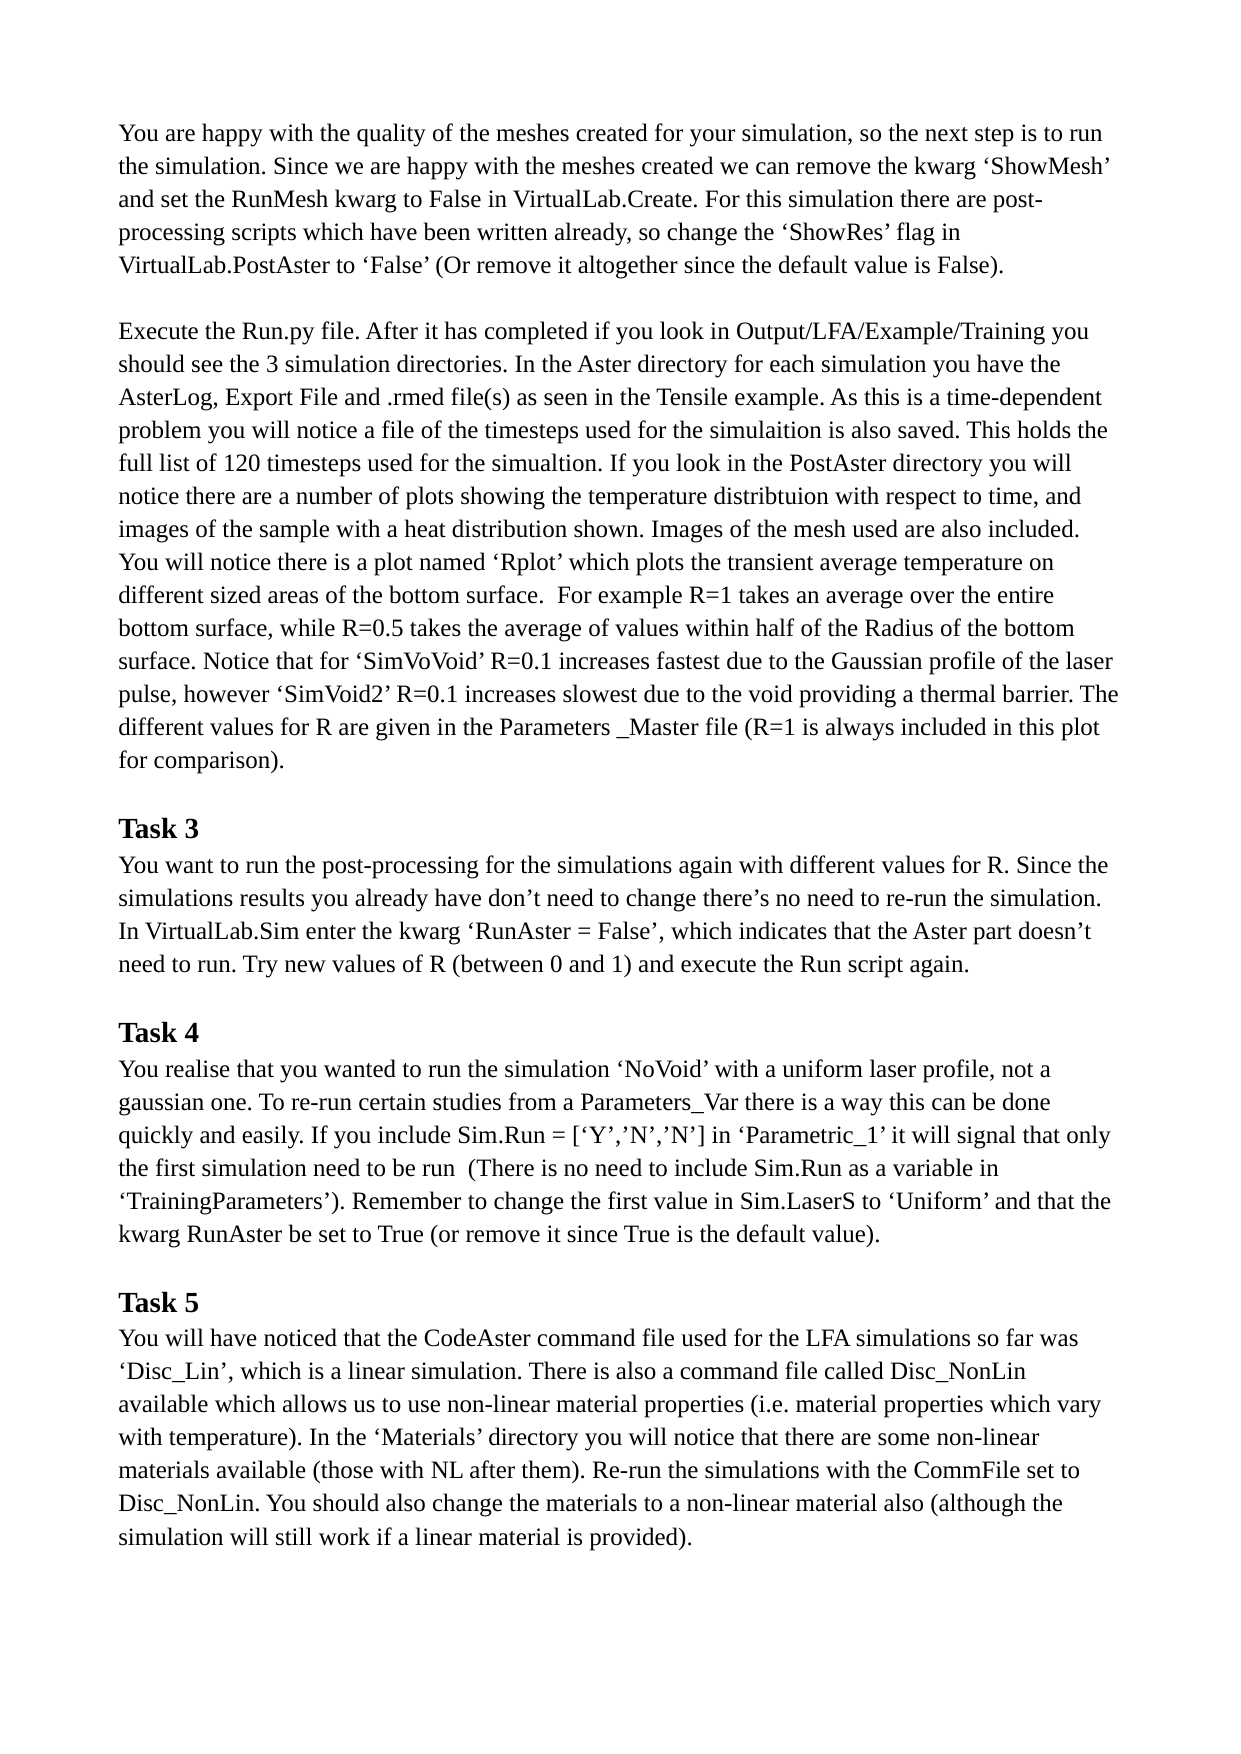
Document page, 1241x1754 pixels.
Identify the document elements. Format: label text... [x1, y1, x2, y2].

text Task 3 [118, 812, 1122, 845]
text You want to run the post-processing for the simulations again with different values for R. Since the simulations results you already have don’t need to change there’s no need to re-run the simulation. In VirtualLab.Sim enter the kwarg ‘RunAster = False’, which indicates that the Aster part doesn’t need to run. Try new values of R (between 0 and 1) and execute the Run script again. [118, 850, 1122, 978]
text Task 4 [118, 1015, 1122, 1049]
text You realise that you wanted to run the simulation ‘NoVoid’ with a uniform laser profile, not a gaussian one. To re-run certain studies from a Parameters_Var there is a way this can be done quickly and easily. If you include Sim.Run = [‘Y’,’N’,’N’] in ‘Parametric_1’ it will signal that only the first simulation need to be run (There is no need to include Sim.Run as a variable in ‘TrainingParameters’). Remember to change the first value in Sim.LaserS to ‘Uniform’ and that the kwarg RunAster be set to True (or remove it since True is the default value). [118, 1054, 1122, 1248]
text Execute the Run.py file. After it has completed if you look in Output/LFA/Example/Training you should see the 3 simulation directories. In the Aster directory for each simulation you have the AsterLog, Export File and .rmed file(s) as seen in the Tensile example. As this is a time-dependent problem you will notice a file of the timesteps used for the simulaition is also saved. This holds the full list of 120 timesteps used for the simualtion. If you look in the PostAster directory you will notice there are a number of plots showing the temperature distribtuion with respect to time, and images of the sample with a heat distribution shown. Images of the mesh used are also included. You will notice there is a plot named ‘Rplot’ which plots the transient average temperature on different sized areas of the bottom surface. For example R=1 takes an average over the entire bottom surface, while R=0.5 takes the average of values within half of the Radius of the bottom surface. Notice that for ‘SimVoVoid’ R=0.1 increases fastest due to the Gaussian profile of the laser pulse, however ‘SimVoid2’ R=0.1 increases slowest due to the void providing a thermal barrier. The different values for R are given in the Parameters _Master file (R=1 is always included in this plot for comparison). [118, 316, 1122, 774]
text You will have noticed that the CodeAster command file used for the LFA simulations so far was ‘Disc_Lin’, which is a linear simulation. There is also a command file called Disc_NonLin available which allows us to use non-linear material properties (i.e. material properties which vary with temperature). In the ‘Materials’ directory you will notice that there are some non-linear materials available (those with NL after them). Re-run the simulations with the CommFile set to Disc_NonLin. You should also change the materials to a non-linear material also (although the simulation will still work if a linear material is provided). [118, 1323, 1122, 1550]
text Task 5 [118, 1285, 1122, 1318]
text You are happy with the quality of the meshes created for your simulation, so the next step is to run the simulation. Since we are happy with the meshes created we can remove the kwarg ‘ShowMesh’ and set the RunMesh kwarg to False in VirtualLab.Create. For this simulation there are post-processing scripts which have been written already, so change the ‘ShowRes’ flag in VirtualLab.PostAster to ‘False’ (Or remove it altogether since the default value is False). [118, 118, 1122, 279]
